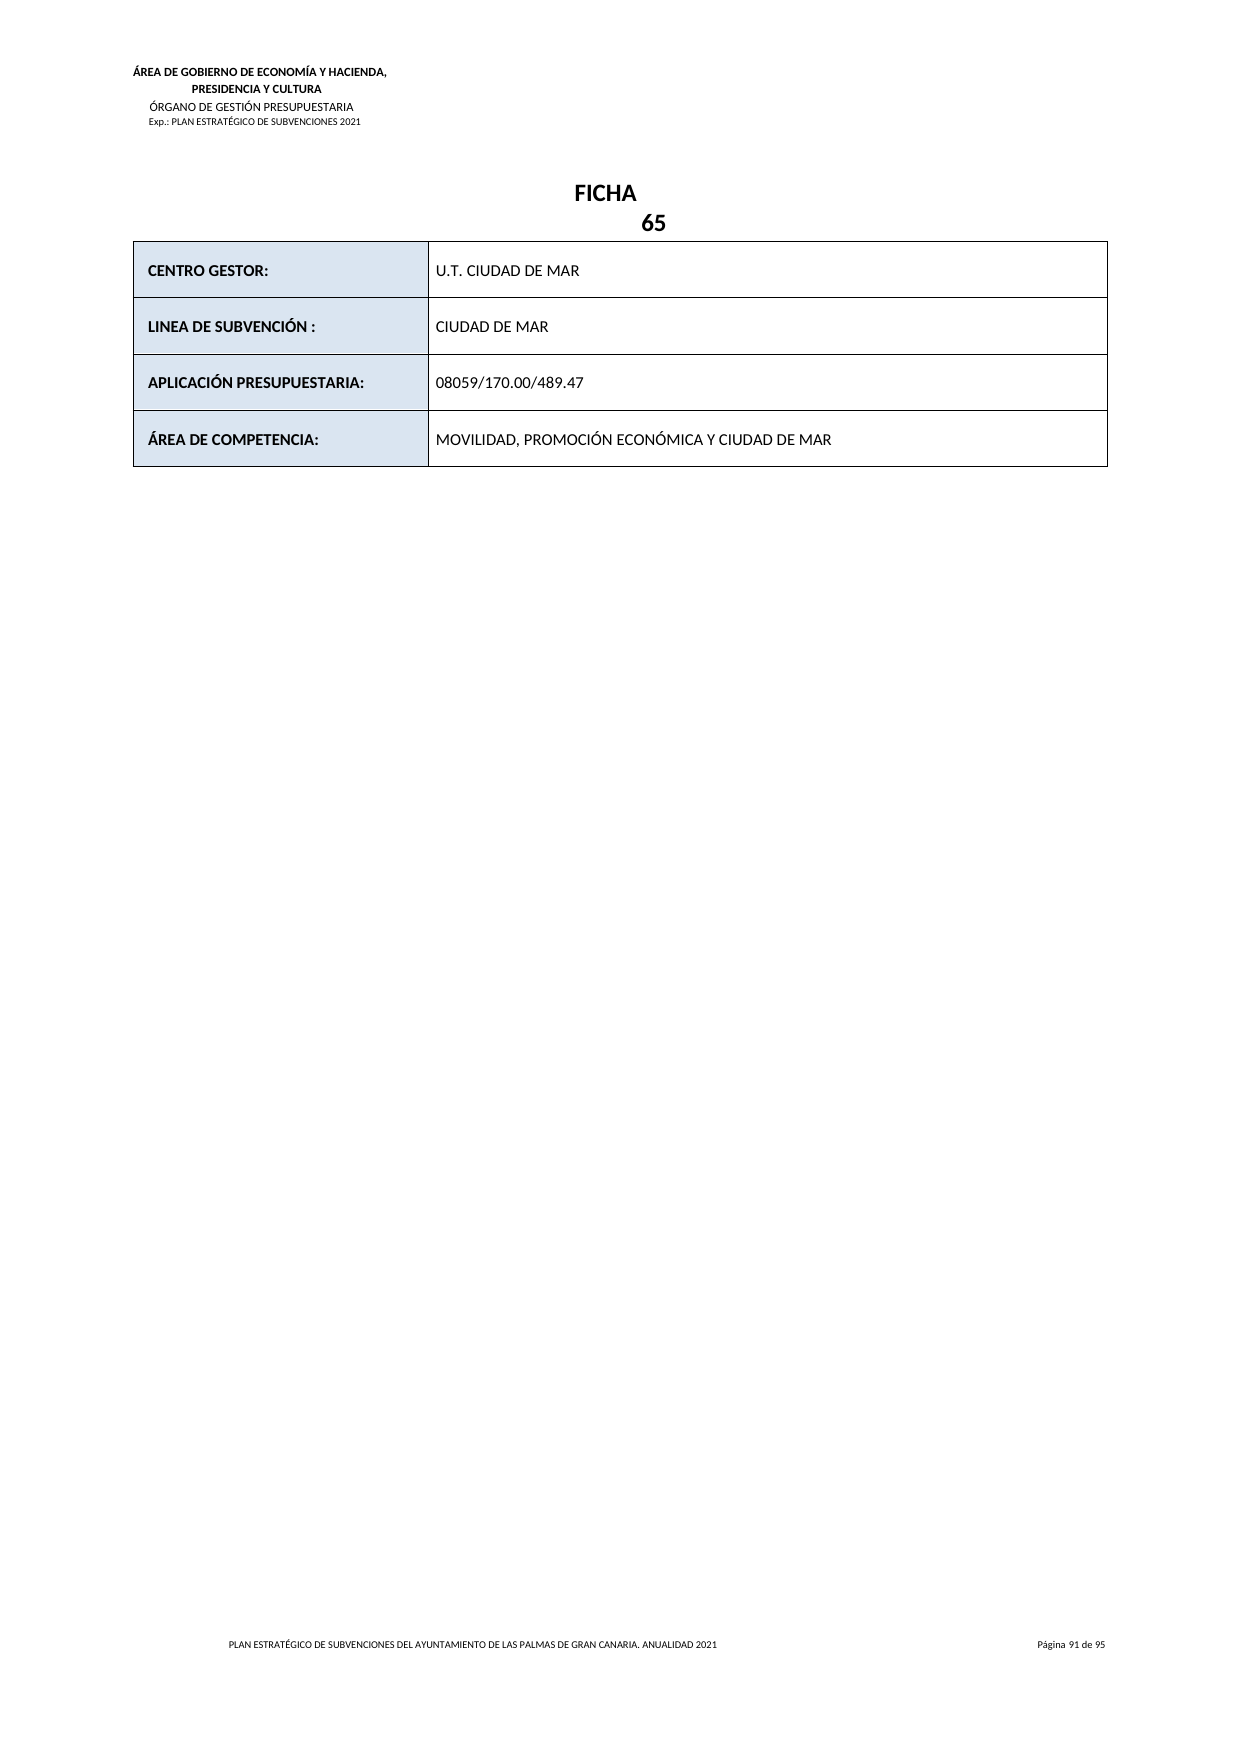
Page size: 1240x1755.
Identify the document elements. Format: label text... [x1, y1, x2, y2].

table_cell CIUDAD DE MAR [429, 298, 1107, 353]
table_cell 08059/170.00/489.47 [429, 355, 1107, 409]
table_header U.T. CIUDAD DE MAR [429, 242, 1107, 297]
table_cell APLICACIÓN PRESUPUESTARIA: [134, 355, 428, 409]
text 65 [641, 207, 667, 238]
table_cell MOVILIDAD, PROMOCIÓN ECONÓMICA Y CIUDAD DE MAR [429, 411, 1107, 466]
table_header CENTRO GESTOR: [134, 242, 428, 297]
table_cell LINEA DE SUBVENCIÓN : [134, 298, 428, 353]
table_cell ÁREA DE COMPETENCIA: [134, 411, 428, 466]
